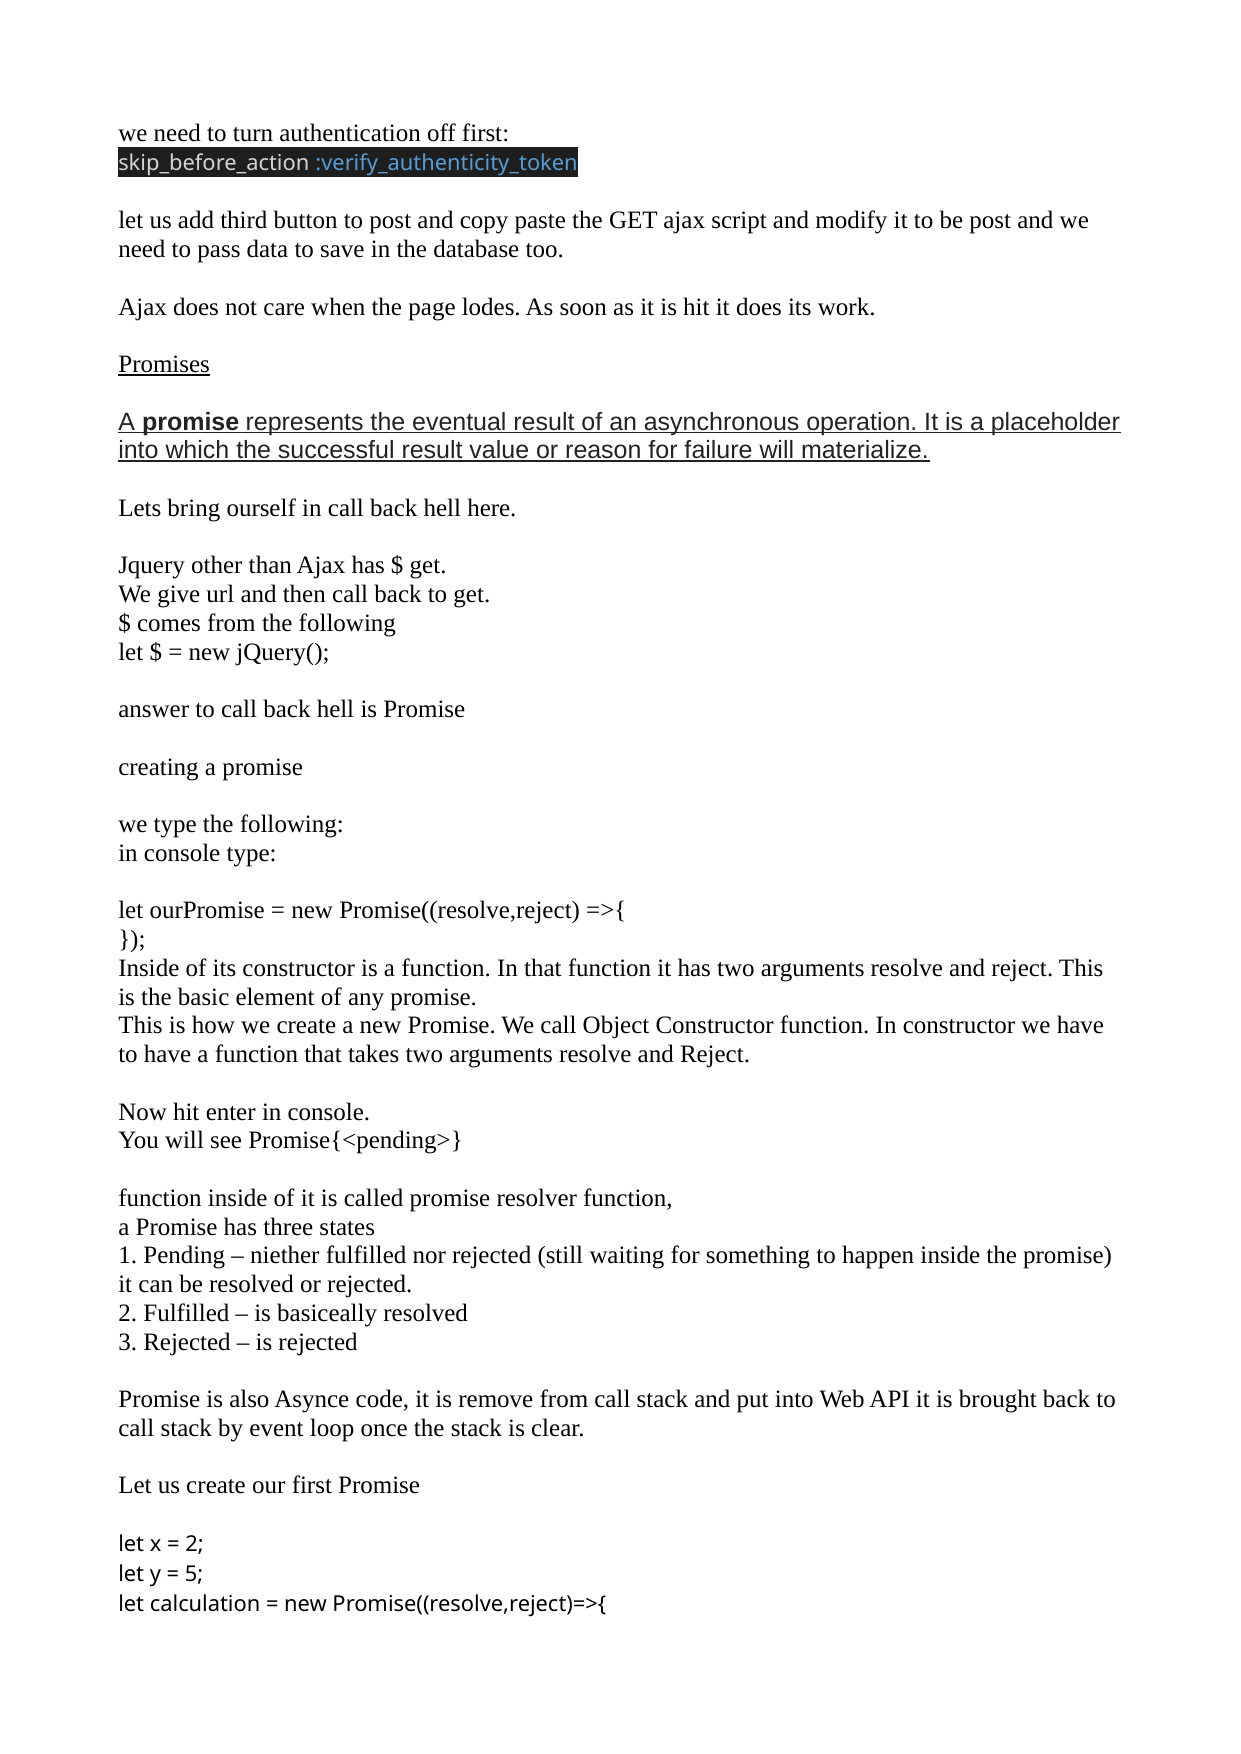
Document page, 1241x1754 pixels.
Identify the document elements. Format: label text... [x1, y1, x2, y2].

text let x = 2; [118, 1528, 1122, 1558]
text Promise is also Asynce code, it is remove from call stack and put into Web API it is brought back to call stack by event loop once the stack is clear. [118, 1384, 1122, 1442]
text }); [118, 924, 1122, 953]
text let us add third button to post and copy paste the GET ajax script and modify it to be post and we need to pass data to save in the database too. [118, 205, 1122, 263]
text 1. Pending – niether fulfilled nor rejected (still waiting for something to happen inside the promise) [118, 1241, 1122, 1269]
text 3. Rejected – is rejected [118, 1327, 1122, 1356]
text $ comes from the following [118, 608, 1122, 637]
text creating a promise [118, 752, 1122, 781]
text You will see Promise{<pending>} [118, 1126, 1122, 1154]
text Now hit enter in console. [118, 1097, 1122, 1126]
text we need to turn authentication off first: [118, 118, 1122, 147]
text let $ = new jQuery(); [118, 637, 1122, 666]
text Let us create our first Promise [118, 1471, 1122, 1499]
text A promise represents the eventual result of an asynchronous operation. It is a placeholder into which the successful result value or reason for failure will materialize. [118, 407, 1122, 464]
text Promises [118, 349, 1122, 378]
text function inside of it is called promise resolver function, [118, 1183, 1122, 1212]
text let y = 5; [118, 1558, 1122, 1588]
text skip_before_action :verify_authenticity_token [118, 147, 1122, 177]
text let calculation = new Promise((resolve,reject)=>{ [118, 1588, 1122, 1617]
text Lets bring ourself in call back hell here. [118, 493, 1122, 522]
text Inside of its constructor is a function. In that function it has two arguments resolve and reject. This is the basic element of any promise. [118, 953, 1122, 1011]
text This is how we create a new Promise. We call Object Constructor function. In constructor we have to have a function that takes two arguments resolve and Reject. [118, 1011, 1122, 1068]
text it can be resolved or rejected. [118, 1269, 1122, 1298]
text 2. Fulfilled – is basiceally resolved [118, 1298, 1122, 1327]
text in console type: [118, 838, 1122, 867]
text a Promise has three states [118, 1212, 1122, 1241]
text we type the following: [118, 809, 1122, 838]
text let ourPromise = new Promise((resolve,reject) =>{ [118, 896, 1122, 924]
text Ajax does not care when the page lodes. As soon as it is hit it does its work. [118, 292, 1122, 320]
text answer to call back hell is Promise [118, 694, 1122, 723]
text We give url and then call back to get. [118, 579, 1122, 608]
text Jquery other than Ajax has $ get. [118, 551, 1122, 579]
